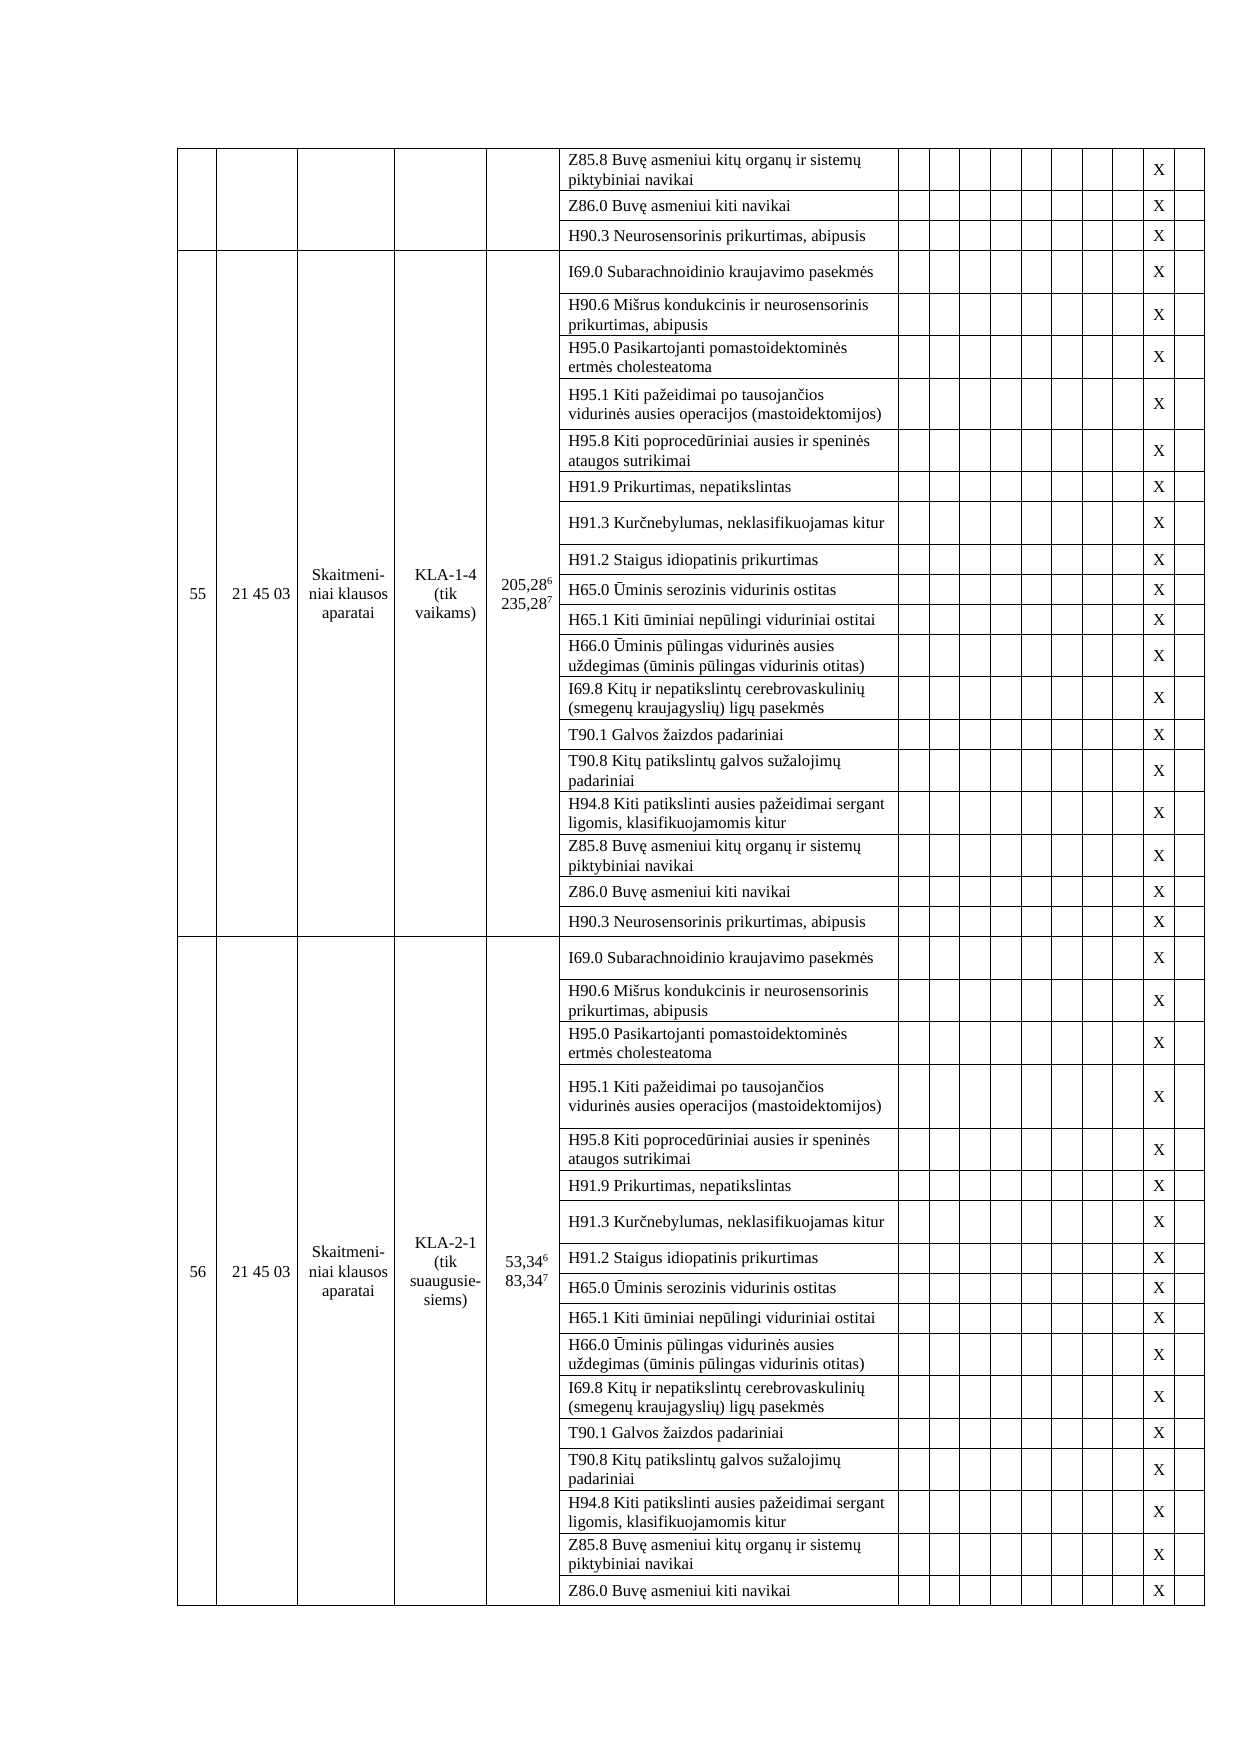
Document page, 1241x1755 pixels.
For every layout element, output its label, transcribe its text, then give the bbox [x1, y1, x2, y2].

table_cell [1205, 250, 1209, 293]
table_cell [1022, 1534, 1051, 1575]
table_cell [1175, 149, 1204, 190]
table_cell [1209, 979, 1215, 1021]
table_cell [1175, 1491, 1204, 1532]
table_cell [991, 1244, 1021, 1272]
table_cell H91.3 Kurčnebylumas, neklasifikuojamas kitur [560, 502, 898, 544]
table_cell [1022, 1376, 1051, 1417]
table_cell Skaitmeni- niai klausos aparatai [298, 937, 394, 1605]
table_cell [960, 336, 990, 378]
table_cell X [1144, 1274, 1174, 1302]
table_cell X [1144, 251, 1174, 293]
table_cell I69.8 Kitų ir nepatikslintų cerebrovaskulinių (smegenų kraujagyslių) ligų pasekmės [560, 677, 898, 719]
table_cell [1083, 720, 1112, 749]
table_cell [930, 191, 959, 220]
table_cell [1052, 1129, 1082, 1170]
table_cell [960, 605, 990, 634]
table_cell [1052, 1576, 1082, 1605]
table_cell [960, 294, 990, 335]
table_cell 55 [178, 251, 216, 936]
table_cell [899, 1491, 929, 1532]
table_cell [991, 221, 1021, 250]
table_cell [960, 980, 990, 1021]
table_cell [1205, 378, 1209, 429]
table_cell [1083, 635, 1112, 676]
table_cell [1022, 1129, 1051, 1170]
table_cell [899, 1304, 929, 1332]
table_cell [1022, 877, 1051, 906]
table_cell [1205, 634, 1209, 676]
table_cell [1209, 220, 1215, 250]
table_cell [899, 605, 929, 634]
table_cell [991, 677, 1021, 719]
table_cell [1209, 1243, 1215, 1272]
table_cell [1052, 251, 1082, 293]
table_cell [1052, 877, 1082, 906]
table_cell [1052, 1274, 1082, 1302]
table_cell [1113, 635, 1143, 676]
table_cell [1205, 1418, 1209, 1447]
table_cell [1052, 677, 1082, 719]
table_cell [1175, 575, 1204, 604]
table_cell [930, 1376, 959, 1417]
table_cell [899, 877, 929, 906]
table_cell [1209, 1375, 1215, 1417]
table_cell [178, 149, 216, 250]
table_cell H95.8 Kiti poprocedūriniai ausies ir speninės ataugos sutrikimai [560, 430, 898, 471]
table_cell [991, 545, 1021, 574]
table_cell [1205, 1533, 1209, 1575]
table_cell [1205, 979, 1209, 1021]
table_cell [1209, 190, 1215, 220]
table_cell X [1144, 1376, 1174, 1417]
table_cell [1205, 544, 1209, 574]
table_cell X [1144, 1534, 1174, 1575]
table_cell [899, 1201, 929, 1242]
table_cell [930, 605, 959, 634]
table_cell [930, 980, 959, 1021]
table_cell H94.8 Kiti patikslinti ausies pažeidimai sergant ligomis, klasifikuojamomis kitur [560, 1491, 898, 1532]
table_cell [1175, 1534, 1204, 1575]
table_cell [1175, 1449, 1204, 1490]
table_cell [1205, 791, 1209, 834]
table_cell [899, 1244, 929, 1272]
table_cell X [1144, 1449, 1174, 1490]
table_cell [899, 1576, 929, 1605]
table_cell [1113, 937, 1143, 979]
table_cell [1083, 1376, 1112, 1417]
table_cell [960, 720, 990, 749]
table_cell [1083, 1022, 1112, 1064]
table_cell X [1144, 575, 1174, 604]
table_cell [930, 1171, 959, 1200]
table_cell [960, 1201, 990, 1242]
table_cell [395, 149, 486, 250]
table_cell [899, 1065, 929, 1127]
table_cell X [1144, 1129, 1174, 1170]
table_cell [1113, 1065, 1143, 1127]
table_cell Z86.0 Buvę asmeniui kiti navikai [560, 1576, 898, 1605]
table_cell [1083, 545, 1112, 574]
table_cell [899, 635, 929, 676]
table_cell [1113, 251, 1143, 293]
table_cell [1175, 907, 1204, 936]
table_cell [1022, 792, 1051, 834]
table_cell [1083, 1491, 1112, 1532]
table_cell [1175, 605, 1204, 634]
table_cell [1209, 1333, 1215, 1375]
table_cell [960, 545, 990, 574]
table_cell [899, 720, 929, 749]
table_cell [487, 149, 559, 250]
table_cell [991, 1334, 1021, 1375]
table_cell [1175, 980, 1204, 1021]
table_cell [1175, 835, 1204, 876]
table_cell [991, 1491, 1021, 1532]
table_cell [960, 1491, 990, 1532]
table_cell [1052, 191, 1082, 220]
table_cell [960, 1304, 990, 1332]
table_cell [991, 1065, 1021, 1127]
table_cell [1083, 1065, 1112, 1127]
table_cell [991, 336, 1021, 378]
table_cell [1022, 1334, 1051, 1375]
table_cell [960, 221, 990, 250]
table_cell [991, 720, 1021, 749]
table_cell [1022, 677, 1051, 719]
table_cell [930, 635, 959, 676]
table_cell [991, 1274, 1021, 1302]
table_cell [930, 907, 959, 936]
table_cell [1022, 545, 1051, 574]
table_cell [1022, 251, 1051, 293]
table_cell [991, 980, 1021, 1021]
table_cell [960, 1576, 990, 1605]
table_cell [1052, 1419, 1082, 1447]
table_cell [1209, 749, 1215, 791]
table_cell [899, 937, 929, 979]
table_cell X [1144, 294, 1174, 335]
table_cell [930, 430, 959, 471]
table_cell [899, 336, 929, 378]
table_cell [1052, 605, 1082, 634]
table_cell I69.0 Subarachnoidinio kraujavimo pasekmės [560, 937, 898, 979]
table_cell [960, 1376, 990, 1417]
table_cell [1022, 907, 1051, 936]
table_cell [899, 294, 929, 335]
table_cell H91.2 Staigus idiopatinis prikurtimas [560, 1244, 898, 1272]
table_cell [1083, 1244, 1112, 1272]
table_cell [960, 251, 990, 293]
table_cell 205,286 235,287 [487, 251, 559, 936]
table_cell [960, 1129, 990, 1170]
table_cell [1113, 1534, 1143, 1575]
table_cell [899, 545, 929, 574]
table_cell [899, 1334, 929, 1375]
table_cell [1175, 502, 1204, 544]
table_cell [1175, 430, 1204, 471]
table_cell [1113, 605, 1143, 634]
table_cell X [1144, 502, 1174, 544]
table_cell [1205, 749, 1209, 791]
table_cell [1175, 191, 1204, 220]
table_cell [1209, 1170, 1215, 1200]
table_cell H91.9 Prikurtimas, nepatikslintas [560, 472, 898, 501]
table_cell [1175, 336, 1204, 378]
table_cell X [1144, 907, 1174, 936]
table_cell [1022, 149, 1051, 190]
table_cell [1022, 980, 1051, 1021]
table_cell [1175, 677, 1204, 719]
table_cell [1205, 834, 1209, 876]
table_cell [960, 1022, 990, 1064]
table_cell [1205, 1448, 1209, 1490]
table_cell [960, 1065, 990, 1127]
table_cell [1083, 1129, 1112, 1170]
table_cell Z86.0 Buvę asmeniui kiti navikai [560, 877, 898, 906]
table_cell [1022, 750, 1051, 791]
table_cell [960, 472, 990, 501]
table_cell [1205, 335, 1209, 378]
table_cell [930, 750, 959, 791]
table_cell X [1144, 1244, 1174, 1272]
table_cell [1052, 907, 1082, 936]
table_cell [1052, 575, 1082, 604]
table_cell I69.0 Subarachnoidinio kraujavimo pasekmės [560, 251, 898, 293]
table_cell H95.0 Pasikartojanti pomastoidektominės ertmės cholesteatoma [560, 336, 898, 378]
table_cell [1113, 792, 1143, 834]
table_cell [1209, 1418, 1215, 1447]
table_cell [1205, 220, 1209, 250]
table_cell [930, 1491, 959, 1532]
table_cell [1205, 936, 1209, 979]
table_cell 53,346 83,347 [487, 937, 559, 1605]
table_cell [960, 430, 990, 471]
table_cell [991, 750, 1021, 791]
table_cell [1209, 335, 1215, 378]
table_cell [899, 907, 929, 936]
table_cell H95.1 Kiti pažeidimai po tausojančios vidurinės ausies operacijos (mastoidektomijos) [560, 379, 898, 429]
table_cell [1205, 1200, 1209, 1242]
table_cell [991, 1419, 1021, 1447]
table_cell H95.8 Kiti poprocedūriniai ausies ir speninės ataugos sutrikimai [560, 1129, 898, 1170]
table_cell [1209, 1448, 1215, 1490]
table_cell [1022, 502, 1051, 544]
table_cell [1052, 1334, 1082, 1375]
table_cell [1209, 148, 1215, 190]
table_cell [1175, 472, 1204, 501]
table_cell [899, 1449, 929, 1490]
table_cell [930, 792, 959, 834]
table_cell [1209, 719, 1215, 749]
table_cell Z85.8 Buvę asmeniui kitų organų ir sistemų piktybiniai navikai [560, 835, 898, 876]
table_cell [930, 502, 959, 544]
table_cell [1113, 1304, 1143, 1332]
table_cell [1083, 149, 1112, 190]
table_cell [899, 792, 929, 834]
table_cell I69.8 Kitų ir nepatikslintų cerebrovaskulinių (smegenų kraujagyslių) ligų pasekmės [560, 1376, 898, 1417]
table_cell [1083, 336, 1112, 378]
table_cell [930, 221, 959, 250]
table_cell X [1144, 1304, 1174, 1332]
table_cell [1113, 1334, 1143, 1375]
table_cell [1083, 877, 1112, 906]
table_cell [1083, 191, 1112, 220]
table_cell [1205, 1170, 1209, 1200]
table_cell [1175, 545, 1204, 574]
table_cell [1113, 430, 1143, 471]
table_cell [930, 251, 959, 293]
table_cell [1113, 907, 1143, 936]
table_cell [1083, 907, 1112, 936]
table_cell H94.8 Kiti patikslinti ausies pažeidimai sergant ligomis, klasifikuojamomis kitur [560, 792, 898, 834]
table_cell [1083, 835, 1112, 876]
table_cell [899, 251, 929, 293]
table_cell [991, 937, 1021, 979]
table_cell [1022, 720, 1051, 749]
table_cell [930, 1534, 959, 1575]
table_cell [1083, 792, 1112, 834]
table_cell [960, 677, 990, 719]
table_cell [1083, 430, 1112, 471]
table_cell [930, 1304, 959, 1332]
table_cell [1113, 472, 1143, 501]
table_cell X [1144, 430, 1174, 471]
table_cell X [1144, 1065, 1174, 1127]
table_cell [1113, 575, 1143, 604]
table_cell [930, 294, 959, 335]
table_cell [1205, 293, 1209, 335]
table_cell [1022, 336, 1051, 378]
table_cell [899, 221, 929, 250]
table_cell [991, 1129, 1021, 1170]
table_cell [1113, 1576, 1143, 1605]
table_cell [1083, 750, 1112, 791]
table_cell [991, 1304, 1021, 1332]
table_cell [1083, 1274, 1112, 1302]
table_cell [1052, 720, 1082, 749]
table_cell [960, 1274, 990, 1302]
table_cell [899, 750, 929, 791]
table_cell [1022, 635, 1051, 676]
table_cell [991, 1022, 1021, 1064]
table_cell [1175, 379, 1204, 429]
table_cell [930, 1201, 959, 1242]
table_cell X [1144, 750, 1174, 791]
table_cell [1083, 379, 1112, 429]
table_cell [960, 379, 990, 429]
table_cell [1205, 190, 1209, 220]
table_cell X [1144, 792, 1174, 834]
table_cell T90.8 Kitų patikslintų galvos sužalojimų padariniai [560, 1449, 898, 1490]
table_cell [1209, 1273, 1215, 1302]
table_cell [1022, 605, 1051, 634]
table_cell [991, 251, 1021, 293]
table_cell [1209, 293, 1215, 335]
table_cell H90.6 Mišrus kondukcinis ir neurosensorinis prikurtimas, abipusis [560, 294, 898, 335]
table_cell [1209, 574, 1215, 604]
table_cell [991, 575, 1021, 604]
table_cell [930, 1129, 959, 1170]
table_cell [1022, 379, 1051, 429]
table_cell [1022, 294, 1051, 335]
table_cell [1209, 250, 1215, 293]
table_cell X [1144, 720, 1174, 749]
table_cell [1209, 429, 1215, 471]
table_cell H65.0 Ūminis serozinis vidurinis ostitas [560, 575, 898, 604]
table_cell [991, 294, 1021, 335]
table_cell [991, 907, 1021, 936]
table_cell T90.1 Galvos žaizdos padariniai [560, 1419, 898, 1447]
table_cell [1209, 634, 1215, 676]
table_cell [1052, 1449, 1082, 1490]
table_cell KLA-1-4 (tik vaikams) [395, 251, 486, 936]
table_cell X [1144, 221, 1174, 250]
table_cell [1209, 1533, 1215, 1575]
table_cell [960, 635, 990, 676]
table_cell [1113, 336, 1143, 378]
table_cell [1083, 1419, 1112, 1447]
table_cell [1113, 1274, 1143, 1302]
table_cell [991, 1449, 1021, 1490]
table_cell H90.3 Neurosensorinis prikurtimas, abipusis [560, 907, 898, 936]
table_cell [960, 575, 990, 604]
table_cell [960, 149, 990, 190]
table_cell [899, 1274, 929, 1302]
table_cell [930, 720, 959, 749]
table_cell [899, 191, 929, 220]
table_cell [1083, 502, 1112, 544]
table_cell [1175, 877, 1204, 906]
table_cell T90.8 Kitų patikslintų galvos sužalojimų padariniai [560, 750, 898, 791]
table_cell [991, 1576, 1021, 1605]
table_cell [930, 575, 959, 604]
table_cell [930, 1274, 959, 1302]
table_cell [1205, 501, 1209, 544]
table_cell [899, 980, 929, 1021]
table_cell [1205, 1021, 1209, 1064]
table_cell [1083, 251, 1112, 293]
table_cell [1113, 1201, 1143, 1242]
table_cell [991, 1534, 1021, 1575]
table_cell [1113, 1129, 1143, 1170]
table_cell [1175, 1244, 1204, 1272]
table_cell [1175, 635, 1204, 676]
table_cell [1209, 471, 1215, 501]
table_cell [1209, 906, 1215, 936]
table_cell X [1144, 1419, 1174, 1447]
table_cell [960, 835, 990, 876]
table_cell [1052, 502, 1082, 544]
table_cell [1052, 835, 1082, 876]
table_cell [1083, 1201, 1112, 1242]
table_cell [1209, 1575, 1215, 1605]
table_cell [1083, 472, 1112, 501]
table_cell 21 45 03 [217, 937, 297, 1605]
table_cell [1022, 1304, 1051, 1332]
table_cell [1113, 545, 1143, 574]
table_cell [1175, 1171, 1204, 1200]
table_cell [899, 1419, 929, 1447]
table_cell [899, 472, 929, 501]
table_cell [1175, 1065, 1204, 1127]
table_cell X [1144, 1201, 1174, 1242]
table_cell [991, 1376, 1021, 1417]
table_cell [1052, 1171, 1082, 1200]
table_cell X [1144, 379, 1174, 429]
table_cell [1209, 791, 1215, 834]
table_cell [1175, 1334, 1204, 1375]
table_cell [1052, 379, 1082, 429]
table_cell [1113, 1244, 1143, 1272]
table_cell [1052, 1022, 1082, 1064]
table_cell [899, 1171, 929, 1200]
table_cell [1022, 1419, 1051, 1447]
table_cell [1113, 980, 1143, 1021]
table_cell [1022, 575, 1051, 604]
table_cell X [1144, 149, 1174, 190]
table_cell [930, 149, 959, 190]
table_cell [1022, 835, 1051, 876]
table_cell [1175, 1274, 1204, 1302]
table_cell [1205, 676, 1209, 719]
table_cell Z85.8 Buvę asmeniui kitų organų ir sistemų piktybiniai navikai [560, 1534, 898, 1575]
table_cell H65.0 Ūminis serozinis vidurinis ostitas [560, 1274, 898, 1302]
table_cell [1022, 1274, 1051, 1302]
table_cell [1113, 502, 1143, 544]
table_cell [1052, 1376, 1082, 1417]
table_cell X [1144, 1334, 1174, 1375]
table_cell [1083, 575, 1112, 604]
table_cell [1175, 1129, 1204, 1170]
table_cell [1205, 1243, 1209, 1272]
table_cell [1205, 1064, 1209, 1127]
table_cell [899, 149, 929, 190]
table_cell [1209, 544, 1215, 574]
table_cell [1052, 792, 1082, 834]
table_cell [1175, 1376, 1204, 1417]
table_cell [930, 379, 959, 429]
table_cell [1022, 1576, 1051, 1605]
table_cell [991, 472, 1021, 501]
table_cell [1083, 1449, 1112, 1490]
table_cell [930, 1334, 959, 1375]
table_cell H90.3 Neurosensorinis prikurtimas, abipusis [560, 221, 898, 250]
table_cell [960, 1419, 990, 1447]
table_cell [1209, 501, 1215, 544]
table_cell X [1144, 877, 1174, 906]
table_cell [1052, 1065, 1082, 1127]
table_cell [1083, 1576, 1112, 1605]
table_cell [991, 430, 1021, 471]
table_cell [899, 835, 929, 876]
table_cell [1209, 378, 1215, 429]
table_cell [991, 835, 1021, 876]
table_cell [1052, 472, 1082, 501]
table_cell [1175, 1201, 1204, 1242]
table_cell X [1144, 635, 1174, 676]
table_cell [930, 472, 959, 501]
table_cell H65.1 Kiti ūminiai nepūlingi viduriniai ostitai [560, 1304, 898, 1332]
table_cell [1083, 605, 1112, 634]
table_cell [1113, 1376, 1143, 1417]
table_cell [960, 1534, 990, 1575]
table_cell [960, 877, 990, 906]
table_cell [899, 575, 929, 604]
table_cell [930, 1449, 959, 1490]
table_cell [1052, 1534, 1082, 1575]
table_cell [1113, 1419, 1143, 1447]
table_cell [1113, 1022, 1143, 1064]
table_cell [1022, 1491, 1051, 1532]
table_cell X [1144, 835, 1174, 876]
table_cell [1205, 1575, 1209, 1605]
table_cell [1022, 1022, 1051, 1064]
table_cell [991, 149, 1021, 190]
table_cell [991, 1171, 1021, 1200]
table_cell H66.0 Ūminis pūlingas vidurinės ausies uždegimas (ūminis pūlingas vidurinis otitas) [560, 635, 898, 676]
table_cell [1205, 429, 1209, 471]
table_cell [1209, 1021, 1215, 1064]
table_cell [1205, 148, 1209, 190]
table_cell [930, 835, 959, 876]
table_cell [899, 1534, 929, 1575]
table_cell [1052, 1244, 1082, 1272]
table_cell X [1144, 545, 1174, 574]
table_cell [1052, 545, 1082, 574]
table_cell [1175, 1022, 1204, 1064]
table_cell [960, 750, 990, 791]
table_cell X [1144, 980, 1174, 1021]
table_cell [1209, 1200, 1215, 1242]
table_cell [899, 430, 929, 471]
table_cell [1205, 1490, 1209, 1532]
table_cell [991, 502, 1021, 544]
table_cell H91.3 Kurčnebylumas, neklasifikuojamas kitur [560, 1201, 898, 1242]
table_cell [1083, 1334, 1112, 1375]
table_cell [1205, 906, 1209, 936]
table_cell KLA-2-1 (tik suaugusie-siems) [395, 937, 486, 1605]
table_cell T90.1 Galvos žaizdos padariniai [560, 720, 898, 749]
table_cell [1113, 877, 1143, 906]
table_cell [1113, 379, 1143, 429]
table_cell [1113, 221, 1143, 250]
table_cell [1209, 876, 1215, 906]
table_cell [991, 605, 1021, 634]
table_cell [1175, 792, 1204, 834]
table_cell [991, 792, 1021, 834]
table_cell [960, 502, 990, 544]
table_cell [1205, 1128, 1209, 1170]
table_cell [1205, 1303, 1209, 1332]
table_cell [960, 1171, 990, 1200]
table_cell [1083, 980, 1112, 1021]
table_cell [1175, 1419, 1204, 1447]
table_cell [960, 1449, 990, 1490]
table_cell [1052, 149, 1082, 190]
table_cell [930, 1244, 959, 1272]
table_cell [217, 149, 297, 250]
table_cell [1022, 1065, 1051, 1127]
table_cell [960, 937, 990, 979]
table_cell [1209, 834, 1215, 876]
table_cell [1175, 937, 1204, 979]
table_cell [1209, 936, 1215, 979]
table_cell [1175, 294, 1204, 335]
table_cell [991, 877, 1021, 906]
table_cell [1113, 149, 1143, 190]
table_cell [1175, 221, 1204, 250]
table_cell H65.1 Kiti ūminiai nepūlingi viduriniai ostitai [560, 605, 898, 634]
table_cell [1175, 251, 1204, 293]
table_cell [1052, 1304, 1082, 1332]
table_cell X [1144, 336, 1174, 378]
table_cell H90.6 Mišrus kondukcinis ir neurosensorinis prikurtimas, abipusis [560, 980, 898, 1021]
table_cell [1052, 635, 1082, 676]
table_cell [1022, 1201, 1051, 1242]
table_cell [1113, 1449, 1143, 1490]
table_cell [1205, 1273, 1209, 1302]
table_cell [930, 937, 959, 979]
table_cell [1113, 1171, 1143, 1200]
table_cell [1052, 750, 1082, 791]
table_cell [1205, 719, 1209, 749]
table_cell [1022, 191, 1051, 220]
table_cell [1022, 1449, 1051, 1490]
table_cell H91.2 Staigus idiopatinis prikurtimas [560, 545, 898, 574]
table_cell X [1144, 605, 1174, 634]
table_cell [1209, 1303, 1215, 1332]
table_cell [930, 336, 959, 378]
table_cell X [1144, 677, 1174, 719]
table_cell [1022, 221, 1051, 250]
table_cell [899, 1022, 929, 1064]
table_cell [930, 1576, 959, 1605]
table_cell [1205, 604, 1209, 634]
table_cell [1083, 1171, 1112, 1200]
table_cell X [1144, 1491, 1174, 1532]
table_cell [930, 1065, 959, 1127]
table_cell X [1144, 472, 1174, 501]
table_cell [1205, 876, 1209, 906]
table_cell [960, 191, 990, 220]
table_cell [1175, 720, 1204, 749]
table_cell [1083, 1534, 1112, 1575]
table_cell [899, 1129, 929, 1170]
table_cell [1022, 430, 1051, 471]
table_cell [1113, 835, 1143, 876]
table_cell [1083, 221, 1112, 250]
table_cell [1209, 604, 1215, 634]
table_cell [1022, 1244, 1051, 1272]
table_cell [1052, 430, 1082, 471]
table_cell [1175, 1576, 1204, 1605]
table_cell [1052, 1201, 1082, 1242]
table_cell X [1144, 1171, 1174, 1200]
table_cell Z86.0 Buvę asmeniui kiti navikai [560, 191, 898, 220]
table_cell [930, 1419, 959, 1447]
table_cell [991, 379, 1021, 429]
table_cell [899, 1376, 929, 1417]
table_cell [960, 1334, 990, 1375]
table_cell [1113, 294, 1143, 335]
table_cell [1209, 676, 1215, 719]
table_cell [1113, 750, 1143, 791]
table_cell [1083, 937, 1112, 979]
table_cell [1113, 1491, 1143, 1532]
table_cell H91.9 Prikurtimas, nepatikslintas [560, 1171, 898, 1200]
table_cell [991, 191, 1021, 220]
table_cell Z85.8 Buvę asmeniui kitų organų ir sistemų piktybiniai navikai [560, 149, 898, 190]
table_cell [960, 792, 990, 834]
table_cell [1083, 677, 1112, 719]
table_cell [930, 677, 959, 719]
table_cell 21 45 03 [217, 251, 297, 936]
table_cell [1175, 1304, 1204, 1332]
table_cell [899, 677, 929, 719]
table_cell Skaitmeni- niai klausos aparatai [298, 251, 394, 936]
table_cell [1022, 1171, 1051, 1200]
table_cell X [1144, 191, 1174, 220]
table_cell [1209, 1490, 1215, 1532]
table_cell [899, 502, 929, 544]
table_cell [1083, 294, 1112, 335]
table_cell X [1144, 937, 1174, 979]
table_cell [298, 149, 394, 250]
table_cell X [1144, 1576, 1174, 1605]
table_cell [1209, 1128, 1215, 1170]
table_cell [930, 1022, 959, 1064]
table_cell [960, 907, 990, 936]
table_cell H66.0 Ūminis pūlingas vidurinės ausies uždegimas (ūminis pūlingas vidurinis otitas) [560, 1334, 898, 1375]
table_cell [1113, 191, 1143, 220]
table_cell 56 [178, 937, 216, 1605]
table_cell [1022, 937, 1051, 979]
table_cell [1052, 980, 1082, 1021]
table_cell [1205, 471, 1209, 501]
table_cell [1052, 221, 1082, 250]
table_cell H95.0 Pasikartojanti pomastoidektominės ertmės cholesteatoma [560, 1022, 898, 1064]
table_cell [1205, 574, 1209, 604]
table_cell [1209, 1064, 1215, 1127]
table_cell [930, 877, 959, 906]
table_cell [1052, 294, 1082, 335]
table_cell X [1144, 1022, 1174, 1064]
table_cell [930, 545, 959, 574]
table_cell [991, 1201, 1021, 1242]
table_cell H95.1 Kiti pažeidimai po tausojančios vidurinės ausies operacijos (mastoidektomijos) [560, 1065, 898, 1127]
table_cell [1083, 1304, 1112, 1332]
table_cell [1052, 336, 1082, 378]
table_cell [1113, 677, 1143, 719]
table_cell [1052, 1491, 1082, 1532]
table_cell [1022, 472, 1051, 501]
table_cell [899, 379, 929, 429]
table_cell [1205, 1375, 1209, 1417]
table_cell [1113, 720, 1143, 749]
table_cell [1205, 1333, 1209, 1375]
table_cell [1052, 937, 1082, 979]
table_cell [991, 635, 1021, 676]
table_cell [1175, 750, 1204, 791]
table_cell [960, 1244, 990, 1272]
